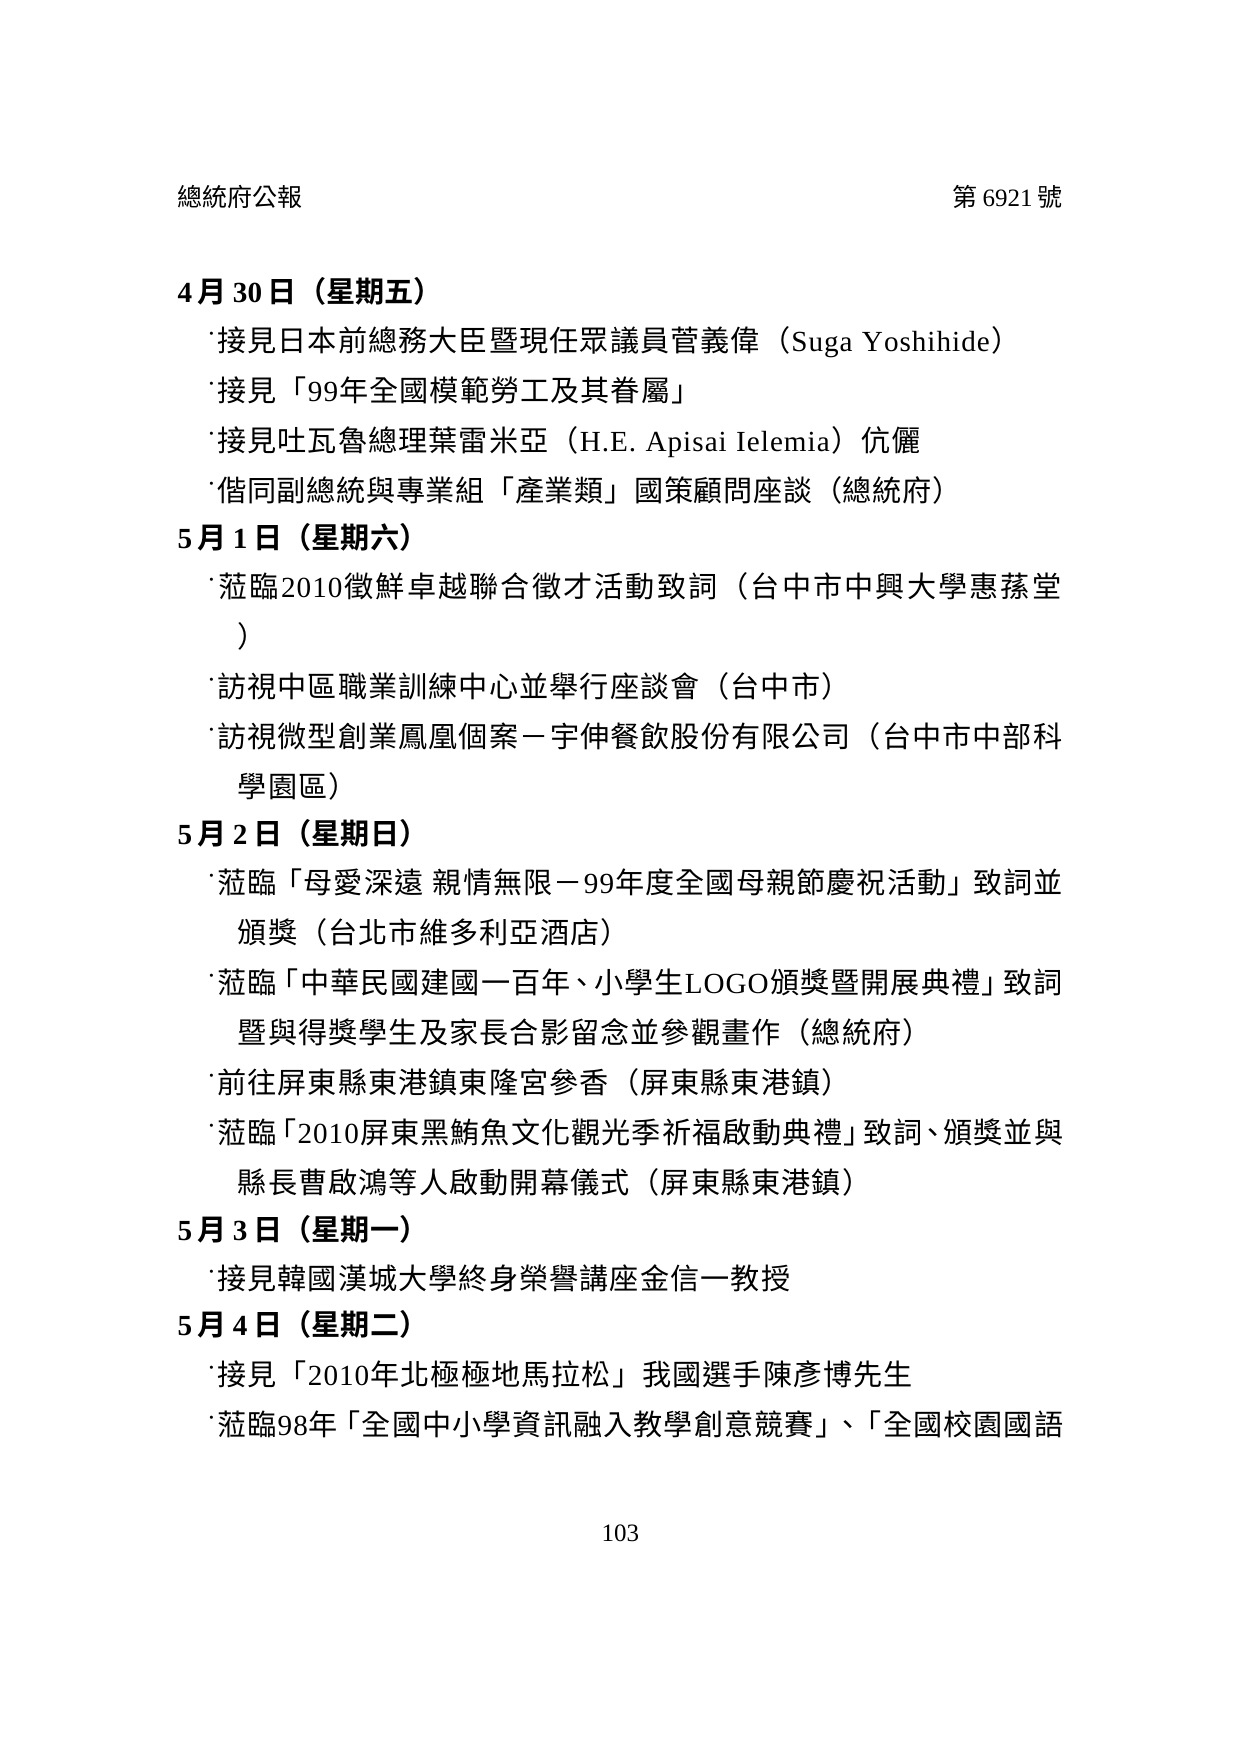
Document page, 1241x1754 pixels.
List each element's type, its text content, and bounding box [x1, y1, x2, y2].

text ˙接見日本前總務大臣暨現任眾議員菅義偉（Suga Yoshihide） [206, 312, 1063, 362]
text 5月3日（星期一） [177, 1203, 1063, 1249]
text 5月2日（星期日） [177, 807, 1063, 853]
text 5月4日（星期二） [177, 1299, 1063, 1345]
text 5月1日（星期六） [177, 512, 1063, 557]
text ˙蒞臨「母愛深遠 親情無限－99年度全國母親節慶祝活動」致詞並頒獎（台北市維多利亞酒店） [206, 853, 1063, 953]
text ˙訪視微型創業鳳凰個案－宇伸餐飲股份有限公司（台中市中部科學園區） [206, 707, 1063, 807]
text ˙訪視中區職業訓練中心並舉行座談會（台中市） [206, 657, 1063, 707]
text ˙接見「2010年北極極地馬拉松」我國選手陳彥博先生 [206, 1345, 1063, 1395]
text ˙蒞臨2010徵鮮卓越聯合徵才活動致詞（台中市中興大學惠蓀堂） [206, 557, 1063, 657]
text ˙偕同副總統與專業組「產業類」國策顧問座談（總統府） [206, 462, 1063, 512]
text 4月30日（星期五） [177, 266, 1063, 312]
text ˙接見韓國漢城大學終身榮譽講座金信一教授 [206, 1249, 1063, 1299]
text ˙蒞臨98年「全國中小學資訊融入教學創意競賽」、「全國校園國語 [206, 1395, 1063, 1445]
text ˙接見「99年全國模範勞工及其眷屬」 [206, 362, 1063, 412]
text ˙蒞臨「2010屏東黑鮪魚文化觀光季祈福啟動典禮」致詞、頒獎並與縣長曹啟鴻等人啟動開幕儀式（屏東縣東港鎮） [206, 1103, 1063, 1203]
text ˙前往屏東縣東港鎮東隆宮參香（屏東縣東港鎮） [206, 1053, 1063, 1103]
text ˙蒞臨「中華民國建國一百年、小學生LOGO頒獎暨開展典禮」致詞暨與得獎學生及家長合影留念並參觀畫作（總統府） [206, 953, 1063, 1053]
text ˙接見吐瓦魯總理葉雷米亞（H.E. Apisai Ielemia）伉儷 [206, 412, 1063, 462]
